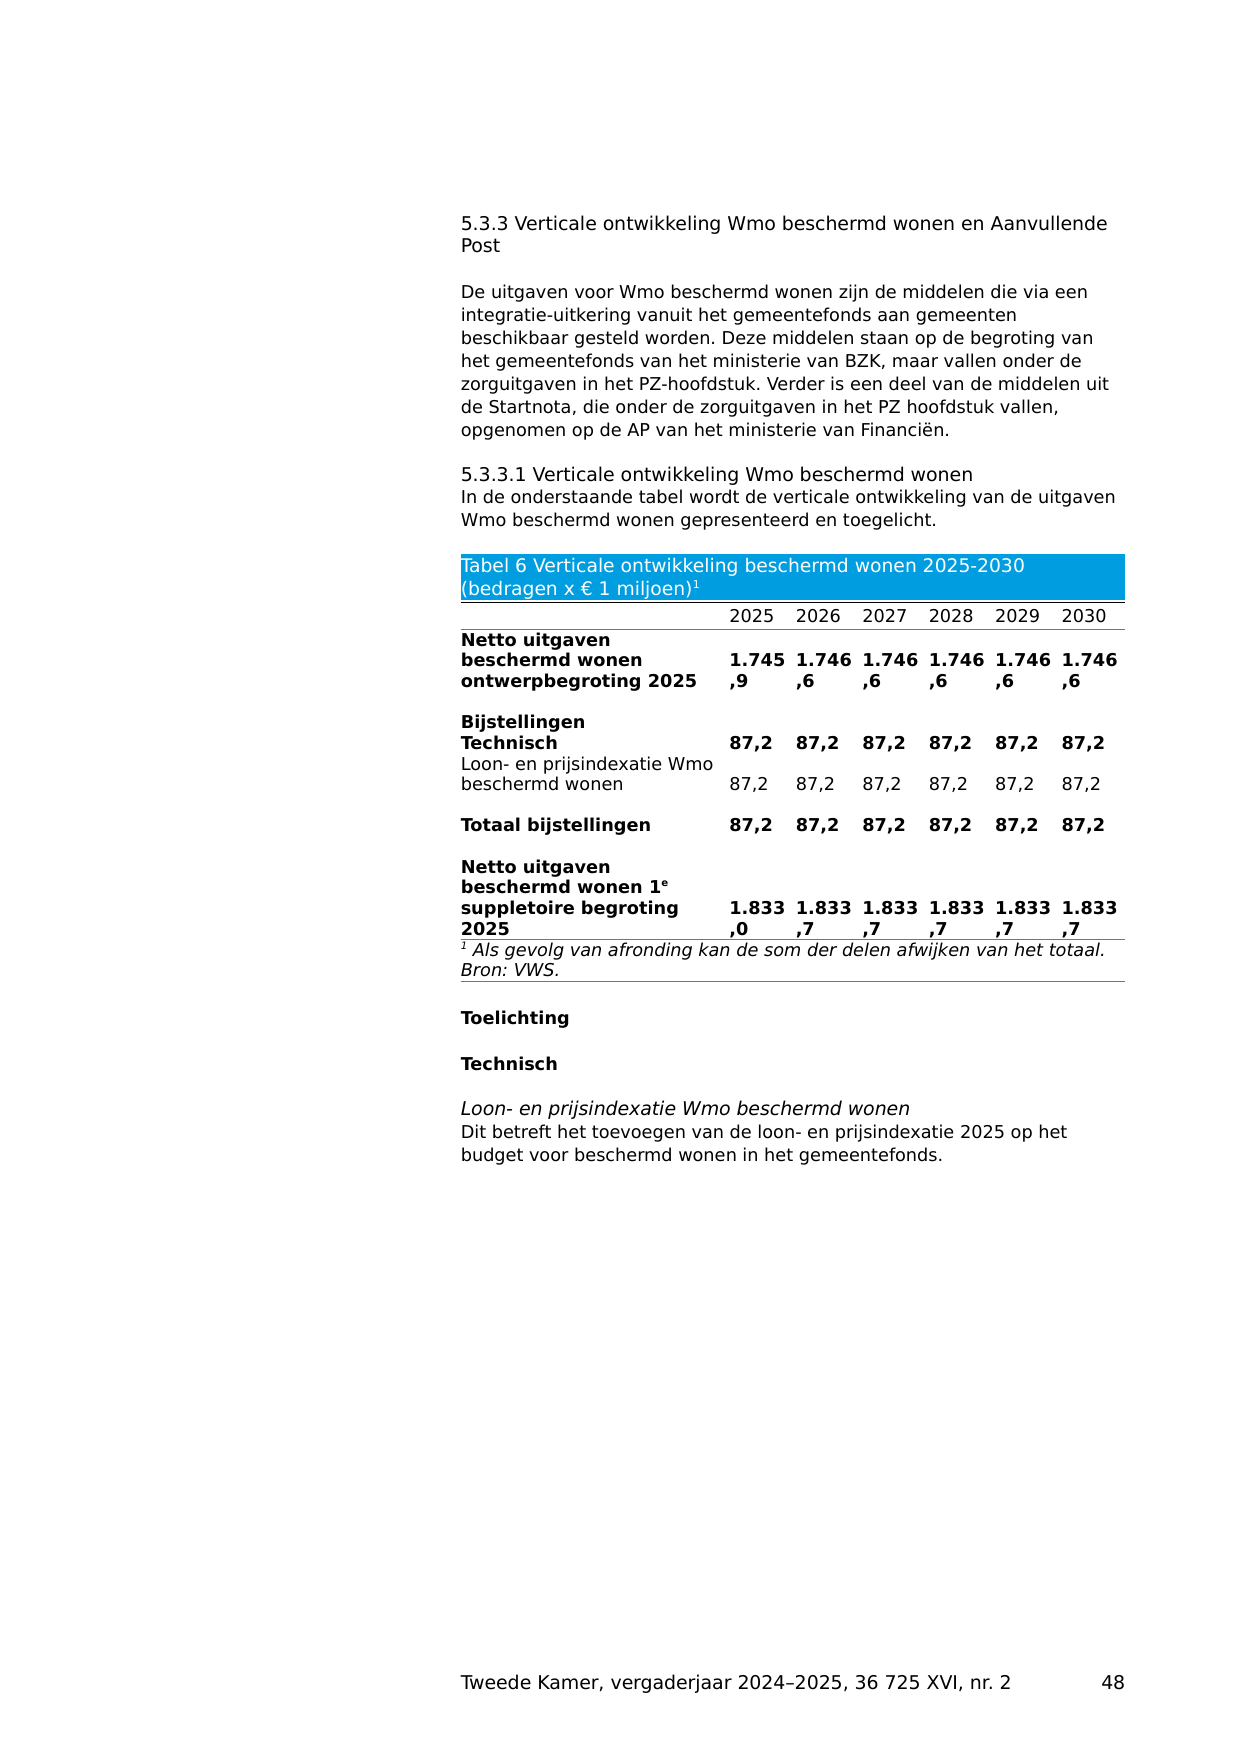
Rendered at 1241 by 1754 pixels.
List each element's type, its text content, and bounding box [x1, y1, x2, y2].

table_cell 2030 [1059, 603, 1125, 629]
table_cell [992, 836, 1058, 857]
table_cell 1 Als gevolg van afronding kan de som der delen afwijken van het totaal. [461, 940, 1125, 960]
table_cell [926, 712, 992, 733]
table_cell 87,2 [726, 733, 793, 753]
text Technisch [461, 1052, 1125, 1075]
table_cell [726, 712, 793, 733]
table_cell [859, 692, 926, 712]
table_cell Bijstellingen [461, 712, 726, 733]
table_cell [793, 692, 859, 712]
table_cell 1.833,0 [726, 857, 793, 939]
table_cell 1.745,9 [726, 630, 793, 692]
table_cell 2028 [926, 603, 992, 629]
title 5.3.3 Verticale ontwikkeling Wmo beschermd wonen en Aanvullende Post [461, 213, 1125, 257]
table_cell [461, 836, 726, 857]
table_cell 87,2 [1059, 815, 1125, 836]
table_cell 1.746,6 [992, 630, 1058, 692]
table_cell 87,2 [859, 733, 926, 753]
table_cell [726, 836, 793, 857]
table_cell 87,2 [726, 754, 793, 795]
table_cell 1.833,7 [992, 857, 1058, 939]
table_cell 1.746,6 [926, 630, 992, 692]
table_cell 1.746,6 [1059, 630, 1125, 692]
table_cell 87,2 [926, 815, 992, 836]
table_cell 1.746,6 [793, 630, 859, 692]
table_cell Netto uitgaven beschermd wonen 1e suppletoire begroting 2025 [461, 857, 726, 939]
table_cell [926, 692, 992, 712]
table_cell 2029 [992, 603, 1058, 629]
table_cell Netto uitgaven beschermd wonen ontwerpbegroting 2025 [461, 630, 726, 692]
table_cell 2025 [726, 603, 793, 629]
text In de onderstaande tabel wordt de verticale ontwikkeling van de uitgaven Wmo beschermd wonen gepresenteerd en toegelicht. [461, 486, 1125, 531]
table_cell [461, 795, 726, 815]
table_cell [926, 836, 992, 857]
table_cell 87,2 [793, 815, 859, 836]
table_cell 87,2 [1059, 733, 1125, 753]
table_cell [461, 692, 726, 712]
table_cell 2026 [793, 603, 859, 629]
table_cell [1059, 692, 1125, 712]
table_cell 87,2 [1059, 754, 1125, 795]
table_cell [793, 836, 859, 857]
table_cell [859, 795, 926, 815]
text Loon- en prĳsindexatie Wmo beschermd wonen [461, 1098, 1125, 1120]
text Dit betreft het toevoegen van de loon- en prĳsindexatie 2025 op het budget voor beschermd wonen in het gemeentefonds. [461, 1120, 1125, 1166]
table_cell [859, 836, 926, 857]
table_cell [1059, 836, 1125, 857]
table_cell 1.833,7 [926, 857, 992, 939]
table_cell Loon- en prijsindexatie Wmo beschermd wonen [461, 754, 726, 795]
table_cell 87,2 [992, 733, 1058, 753]
title 5.3.3.1 Verticale ontwikkeling Wmo beschermd wonen [461, 464, 1125, 486]
table_cell 87,2 [926, 733, 992, 753]
table_cell [992, 795, 1058, 815]
table_cell [726, 795, 793, 815]
table_cell [461, 603, 726, 629]
table_cell [793, 712, 859, 733]
table_cell 87,2 [726, 815, 793, 836]
table_cell [992, 712, 1058, 733]
table_cell [726, 692, 793, 712]
table_cell 87,2 [793, 733, 859, 753]
table_cell Technisch [461, 733, 726, 753]
table_cell [926, 795, 992, 815]
table_cell 87,2 [793, 754, 859, 795]
text De uitgaven voor Wmo beschermd wonen zĳn de middelen die via een integratie-uitkering vanuit het gemeentefonds aan gemeenten beschikbaar gesteld worden. Deze middelen staan op de begroting van het gemeentefonds van het ministerie van BZK, maar vallen onder de zorguitgaven in het PZ-hoofdstuk. Verder is een deel van de middelen uit de Startnota, die onder de zorguitgaven in het PZ hoofdstuk vallen, opgenomen op de AP van het ministerie van Financiën. [461, 280, 1125, 441]
table_cell 1.833,7 [1059, 857, 1125, 939]
table_cell 1.746,6 [859, 630, 926, 692]
table_cell Bron: VWS. [461, 960, 1125, 981]
table_cell Totaal bijstellingen [461, 815, 726, 836]
table_cell 2027 [859, 603, 926, 629]
table_cell [1059, 712, 1125, 733]
table_cell 87,2 [859, 754, 926, 795]
text Toelichting [461, 1006, 1125, 1029]
table_cell [1059, 795, 1125, 815]
table_cell 1.833,7 [793, 857, 859, 939]
table_cell [992, 692, 1058, 712]
table_cell [793, 795, 859, 815]
table_cell 87,2 [992, 754, 1058, 795]
table_cell 1.833,7 [859, 857, 926, 939]
table_cell 87,2 [859, 815, 926, 836]
table_cell [859, 712, 926, 733]
table_cell 87,2 [992, 815, 1058, 836]
table_cell 87,2 [926, 754, 992, 795]
